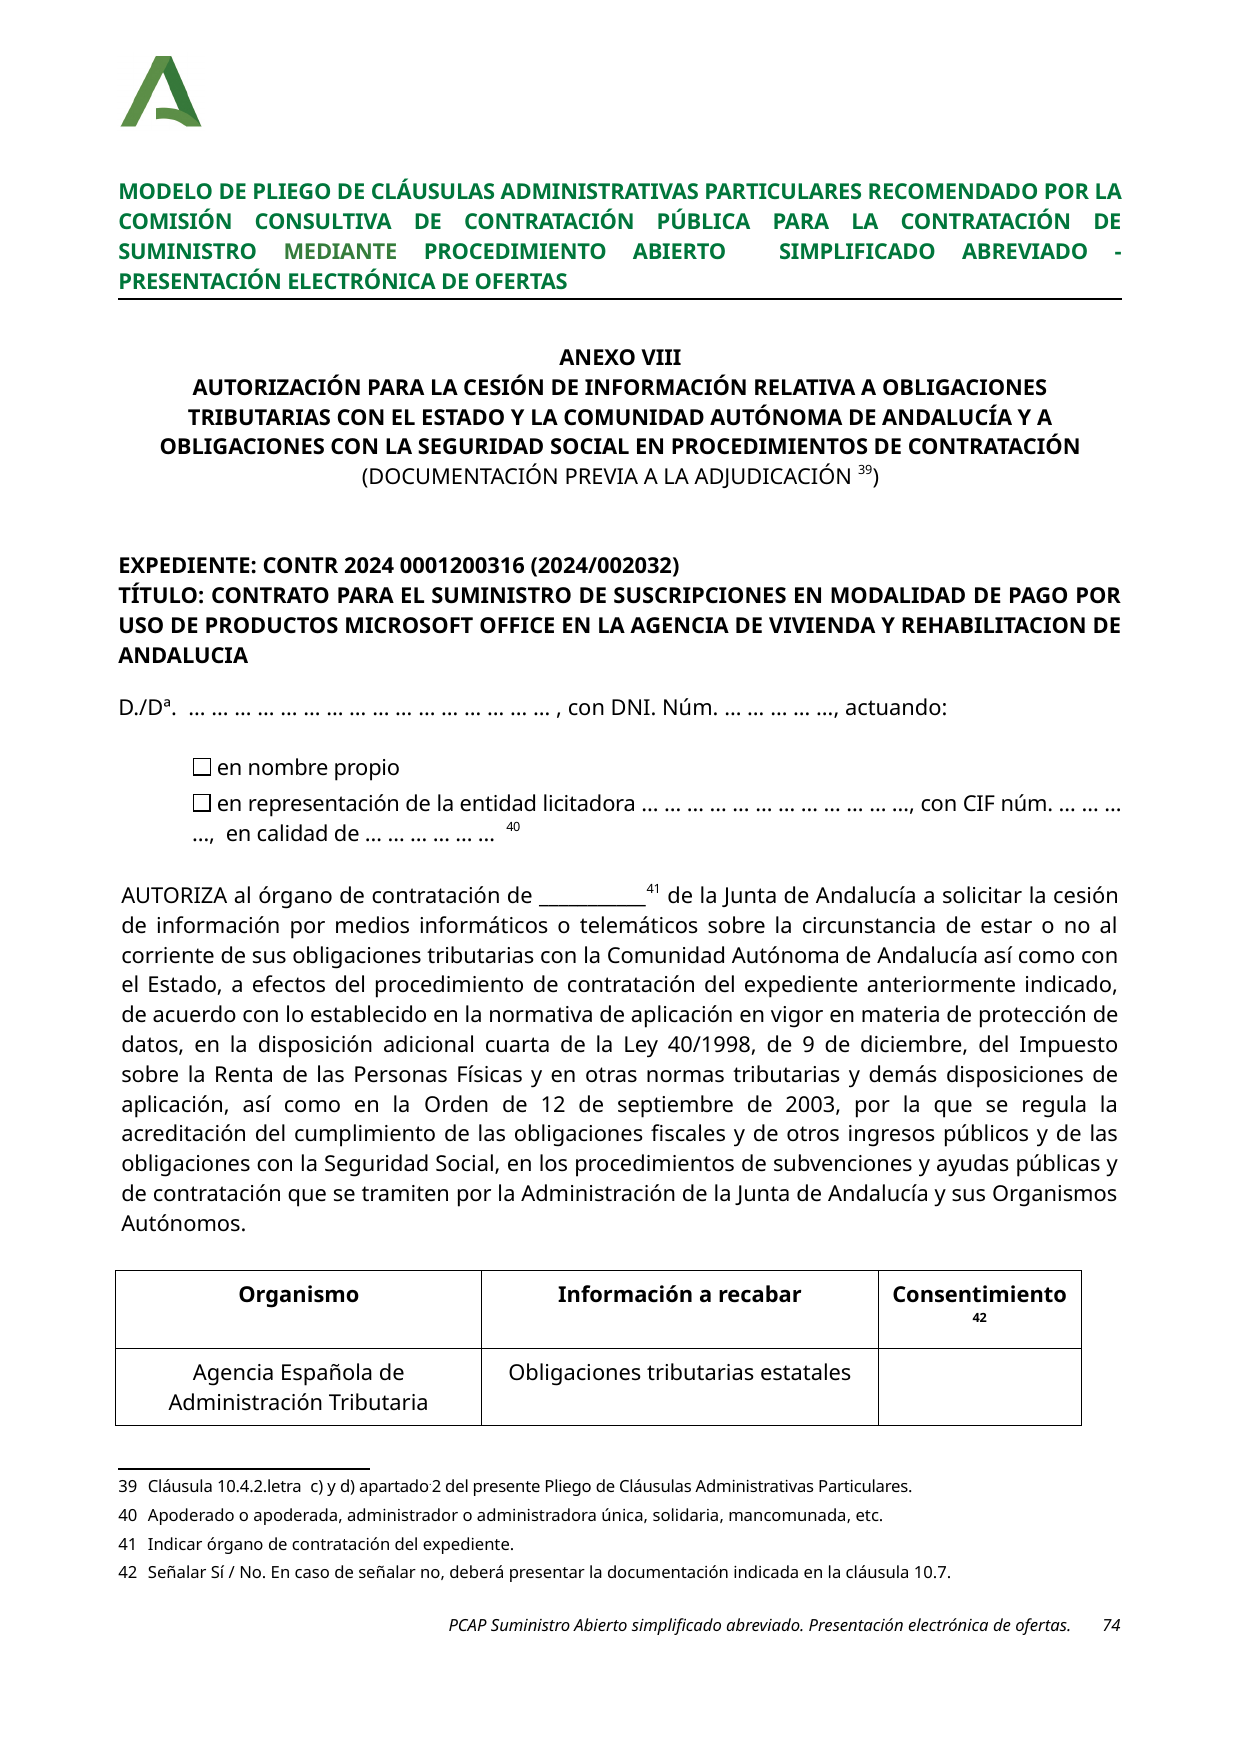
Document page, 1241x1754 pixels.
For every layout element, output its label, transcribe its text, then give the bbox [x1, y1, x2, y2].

table_header Consentimiento [879, 1271, 1081, 1348]
picture [116, 52, 205, 131]
text (DOCUMENTACIÓN PREVIA A LA ADJUDICACIÓN ) [118, 461, 1122, 491]
text Apoderado o apoderada, administrador o administradora única, solidaria, mancomunada, etc. [118, 1504, 1122, 1526]
text MODELO DE PLIEGO DE CLÁUSULAS ADMINISTRATIVAS PARTICULARES RECOMENDADO POR LA COMISIÓN CONSULTIVA DE CONTRATACIÓN PÚBLICA PARA LA CONTRATACIÓN DE SUMINISTRO MEDIANTE PROCEDIMIENTO ABIERTO SIMPLIFICADO ABREVIADO - PRESENTACIÓN ELECTRÓNICA DE OFERTAS [118, 176, 1122, 298]
text EXPEDIENTE: CONTR 2024 0001200316 (2024/002032) [118, 551, 1122, 580]
text AUTORIZACIÓN PARA LA CESIÓN DE INFORMACIÓN RELATIVA A OBLIGACIONES TRIBUTARIAS CON EL ESTADO Y LA COMUNIDAD AUTÓNOMA DE ANDALUCÍA Y A OBLIGACIONES CON LA SEGURIDAD SOCIAL EN PROCEDIMIENTOS DE CONTRATACIÓN [118, 372, 1122, 461]
table_header Información a recabar [482, 1271, 878, 1348]
table_cell Obligaciones tributarias estatales [482, 1349, 878, 1425]
text D./Dª. … … … … … … … … … … … … … … … … , con DNI. Núm. … … … … …, actuando: [118, 692, 1122, 722]
table_header Organismo [116, 1271, 481, 1348]
text en nombre propio [192, 752, 1122, 782]
text ANEXO VIII [118, 342, 1122, 372]
table_cell Agencia Española de Administración Tributaria [116, 1349, 481, 1425]
text AUTORIZA al órgano de contratación de ___________ de la Junta de Andalucía a solicitar la cesión de información por medios informáticos o telemáticos sobre la circunstancia de estar o no al corriente de sus obligaciones tributarias con la Comunidad Autónoma de Andalucía así como con el Estado, a efectos del procedimiento de contratación del expediente anteriormente indicado, de acuerdo con lo establecido en la normativa de aplicación en vigor en materia de protección de datos, en la disposición adicional cuarta de la Ley 40/1998, de 9 de diciembre, del Impuesto sobre la Renta de las Personas Físicas y en otras normas tributarias y demás disposiciones de aplicación, así como en la Orden de 12 de septiembre de 2003, por la que se regula la acreditación del cumplimiento de las obligaciones fiscales y de otros ingresos públicos y de las obligaciones con la Seguridad Social, en los procedimientos de subvenciones y ayudas públicas y de contratación que se tramiten por la Administración de la Junta de Andalucía y sus Organismos Autónomos. [118, 877, 1122, 1238]
text TÍTULO: CONTRATO PARA EL SUMINISTRO DE SUSCRIPCIONES EN MODALIDAD DE PAGO POR USO DE PRODUCTOS MICROSOFT OFFICE EN LA AGENCIA DE VIVIENDA Y REHABILITACION DE ANDALUCIA [118, 580, 1122, 670]
text en representación de la entidad licitadora … … … … … … … … … … … …, con CIF núm. … … … …, en calidad de … … … … … … [192, 788, 1122, 847]
table_cell [879, 1349, 1081, 1425]
text Cláusula 10.4.2.letra c) y d) apartado.2 del presente Pliego de Cláusulas Administrativas Particulares. [118, 1475, 1122, 1498]
text Indicar órgano de contratación del expediente. [118, 1532, 1122, 1555]
